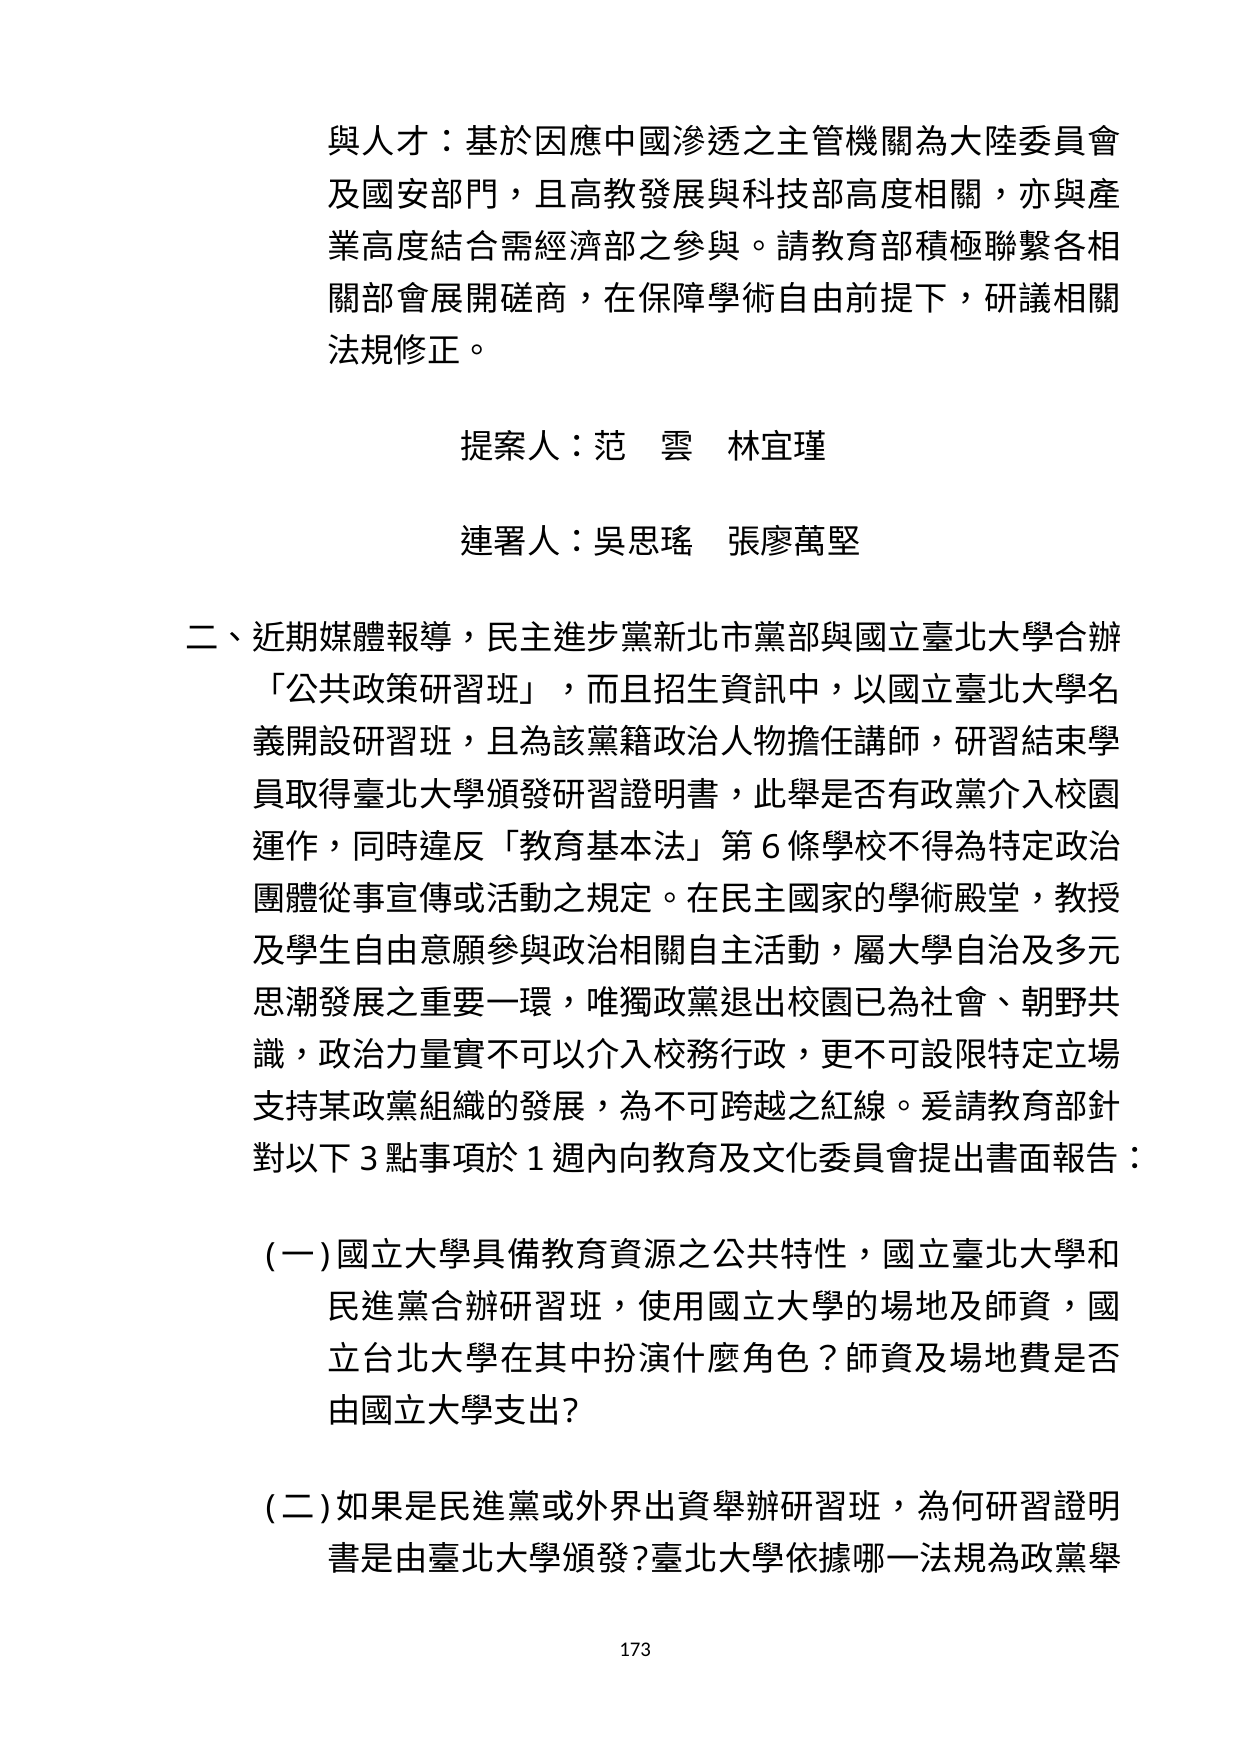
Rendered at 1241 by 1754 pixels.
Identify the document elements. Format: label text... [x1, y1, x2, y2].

text (二)如果是民進黨或外界出資舉辦研習班，為何研習證明書是由臺北大學頒發?臺北大學依據哪一法規為政黨舉 [260, 1477, 1122, 1581]
text 二、近期媒體報導，民主進步黨新北市黨部與國立臺北大學合辦「公共政策研習班」，而且招生資訊中，以國立臺北大學名義開設研習班，且為該黨籍政治人物擔任講師，研習結束學員取得臺北大學頒發研習證明書，此舉是否有政黨介入校園運作，同時違反「教育基本法」第6條學校不得為特定政治團體從事宣傳或活動之規定。在民主國家的學術殿堂，教授及學生自由意願參與政治相關自主活動，屬大學自治及多元思潮發展之重要一環，唯獨政黨退出校園已為社會、朝野共識，政治力量實不可以介入校務行政，更不可設限特定立場支持某政黨組織的發展，為不可跨越之紅線。爰請教育部針對以下3點事項於1週內向教育及文化委員會提出書面報告： [185, 608, 1122, 1181]
text 與人才：基於因應中國滲透之主管機關為大陸委員會及國安部門，且高教發展與科技部高度相關，亦與產業高度結合需經濟部之參與。請教育部積極聯繫各相關部會展開磋商，在保障學術自由前提下，研議相關法規修正。 [260, 112, 1122, 373]
text 連署人：吳思瑤 張廖萬堅 [460, 512, 1122, 564]
text 提案人：范 雲 林宜瑾 [460, 416, 1122, 468]
text (一)國立大學具備教育資源之公共特性，國立臺北大學和民進黨合辦研習班，使用國立大學的場地及師資，國立台北大學在其中扮演什麼角色？師資及場地費是否由國立大學支出? [260, 1225, 1122, 1433]
